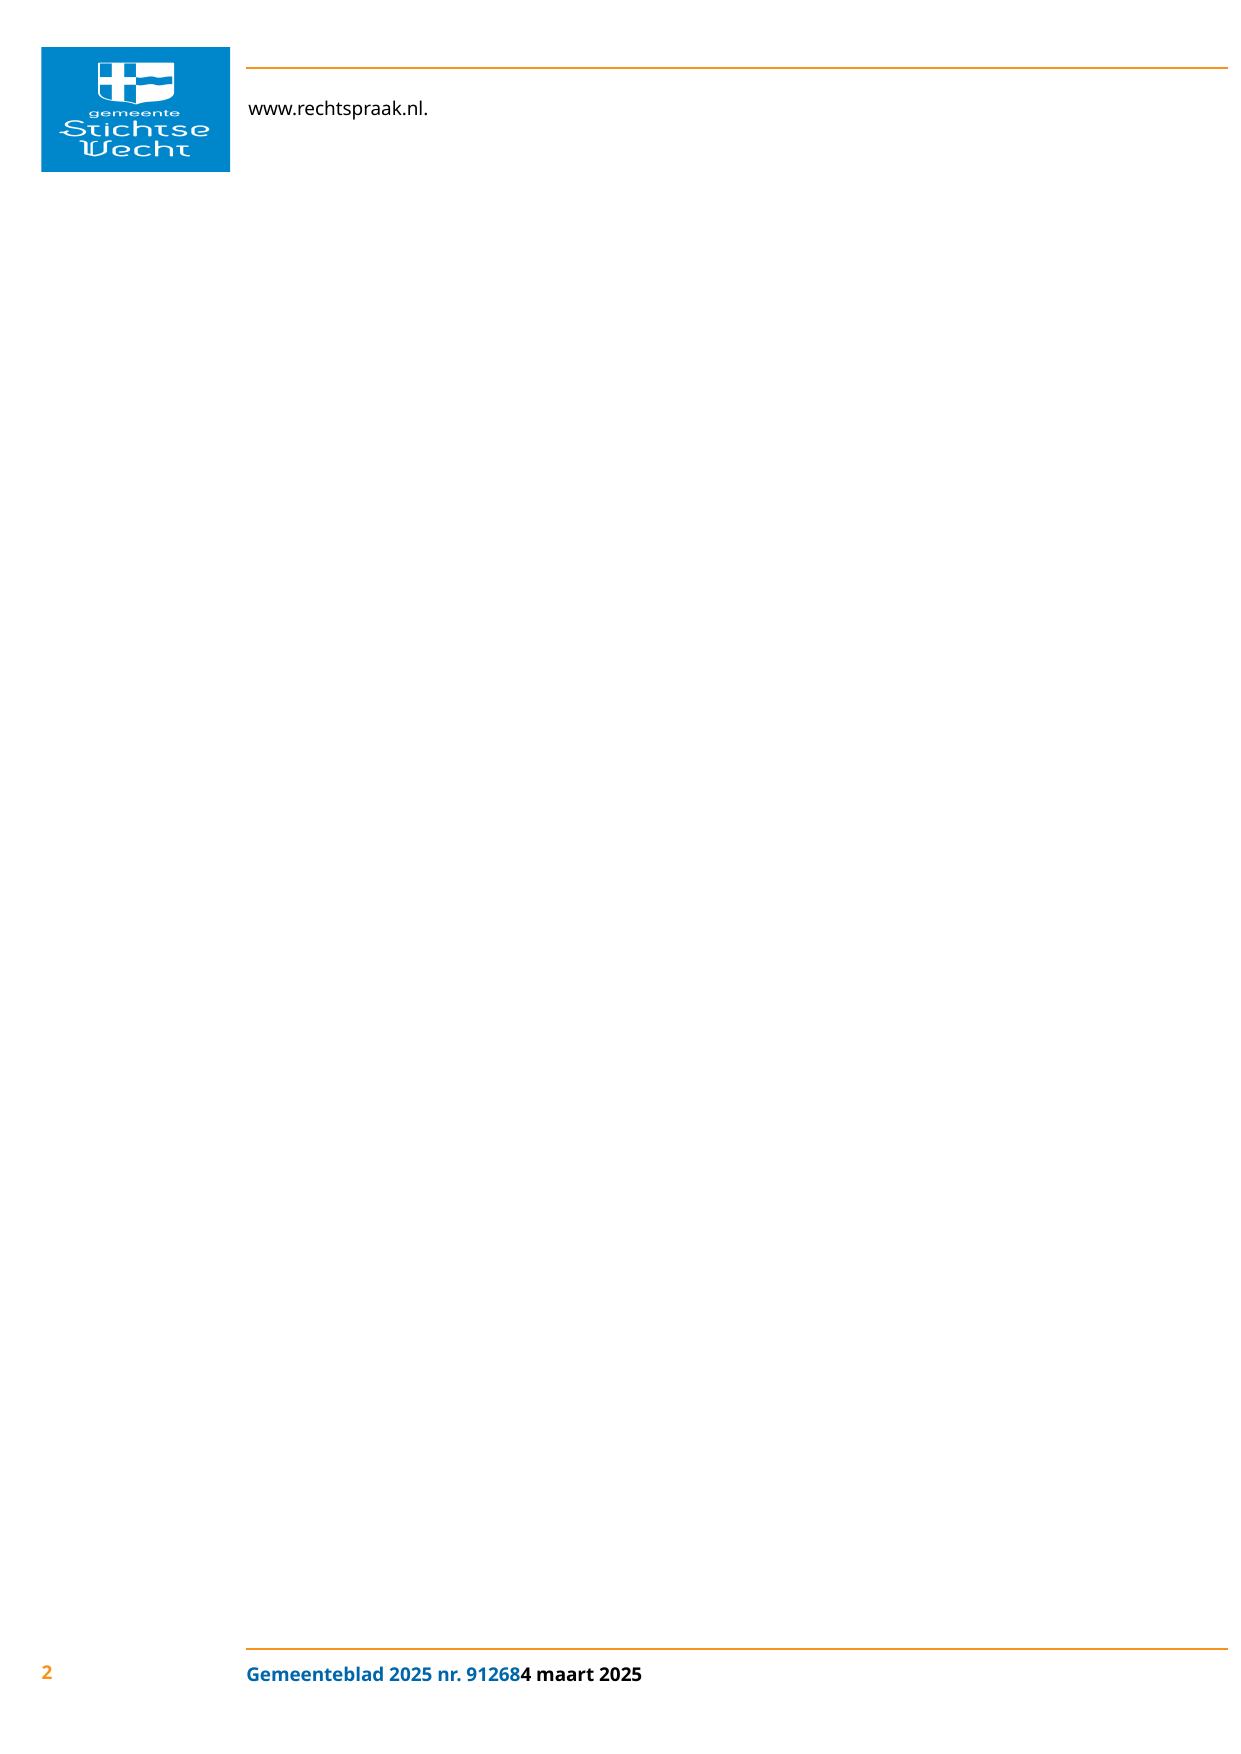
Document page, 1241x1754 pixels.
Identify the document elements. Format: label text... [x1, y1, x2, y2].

picture [137, 63, 174, 103]
picture [99, 63, 135, 101]
text www.rechtspraak.nl. [248, 95, 1152, 121]
